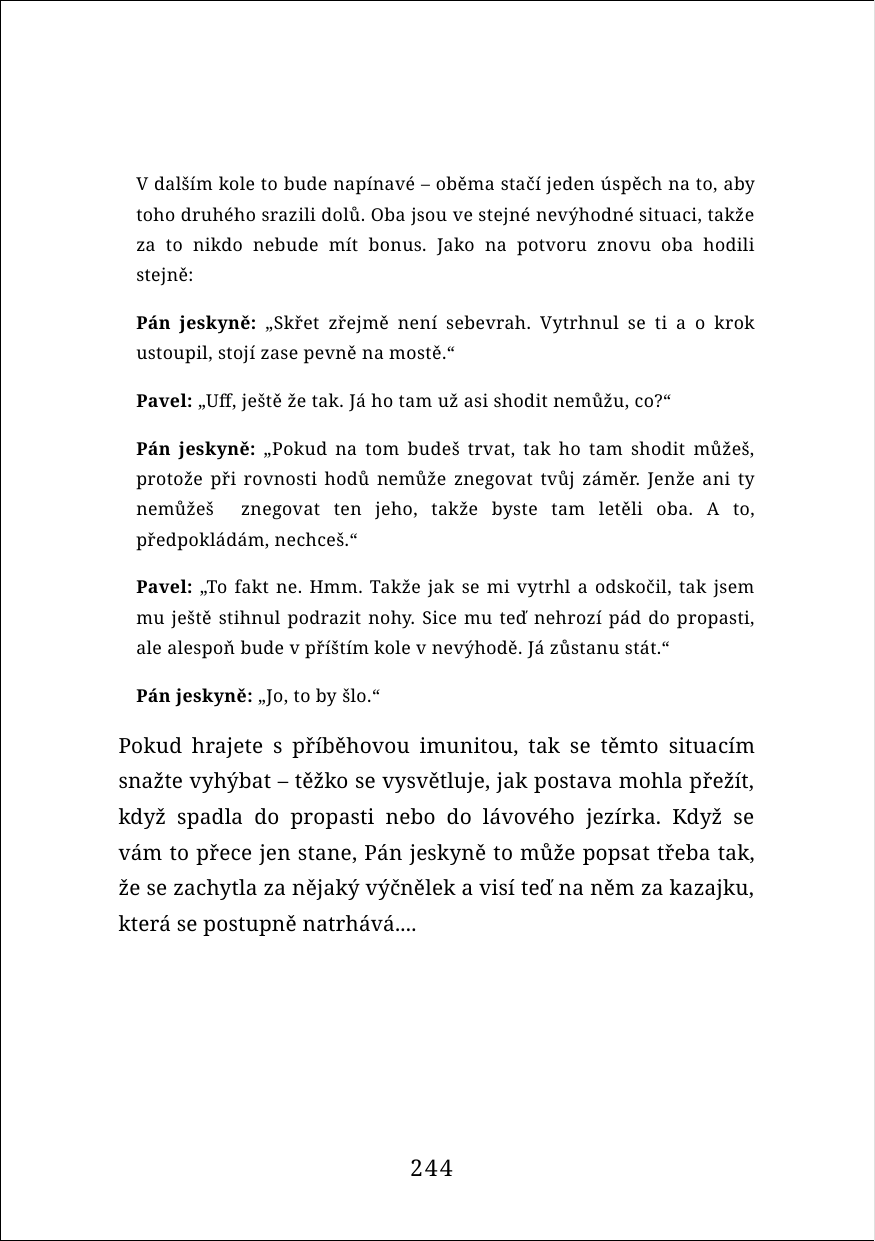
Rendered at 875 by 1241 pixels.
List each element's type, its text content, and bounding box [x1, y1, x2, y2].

text Pán jeskyně: „Skřet zřejmě není sebevrah. Vytrhnul se ti a o krok ustoupil, stojí zase pevně na mostě.“ [136, 310, 756, 365]
text V dalším kole to bude napínavé – oběma stačí jeden úspěch na to, aby toho druhého srazili dolů. Oba jsou ve stejné nevýhodné situaci, takže za to nikdo nebude mít bonus. Jako na potvoru znovu oba hodili stejně: [136, 172, 756, 287]
text Pán jeskyně: „Jo, to by šlo.“ [136, 683, 756, 707]
text Pán jeskyně: „Pokud na tom budeš trvat, tak ho tam shodit můžeš, protože při rovnosti hodů nemůže znegovat tvůj záměr. Jenže ani ty nemůžeš znegovat ten jeho, takže byste tam letěli oba. A to, předpokládám, nechceš.“ [136, 436, 756, 551]
text Pavel: „To fakt ne. Hmm. Takže jak se mi vytrhl a odskočil, tak jsem mu ještě stihnul podrazit nohy. Sice mu teď nehrozí pád do propasti, ale alespoň bude v příštím kole v nevýhodě. Já zůstanu stát.“ [136, 575, 756, 659]
text Pavel: „Uff, ještě že tak. Já ho tam už asi shodit nemůžu, co?“ [136, 388, 756, 413]
text Pokud hrajete s příběhovou imunitou, tak se těmto situacím snažte vyhýbat – těžko se vysvětluje, jak postava mohla přežít, když spadla do propasti nebo do lávového jezírka. Když se vám to přece jen stane, Pán jeskyně to může popsat třeba tak, že se zachytla za nějaký výčnělek a visí teď na něm za kazajku, která se postupně natrhává.... [118, 731, 756, 937]
